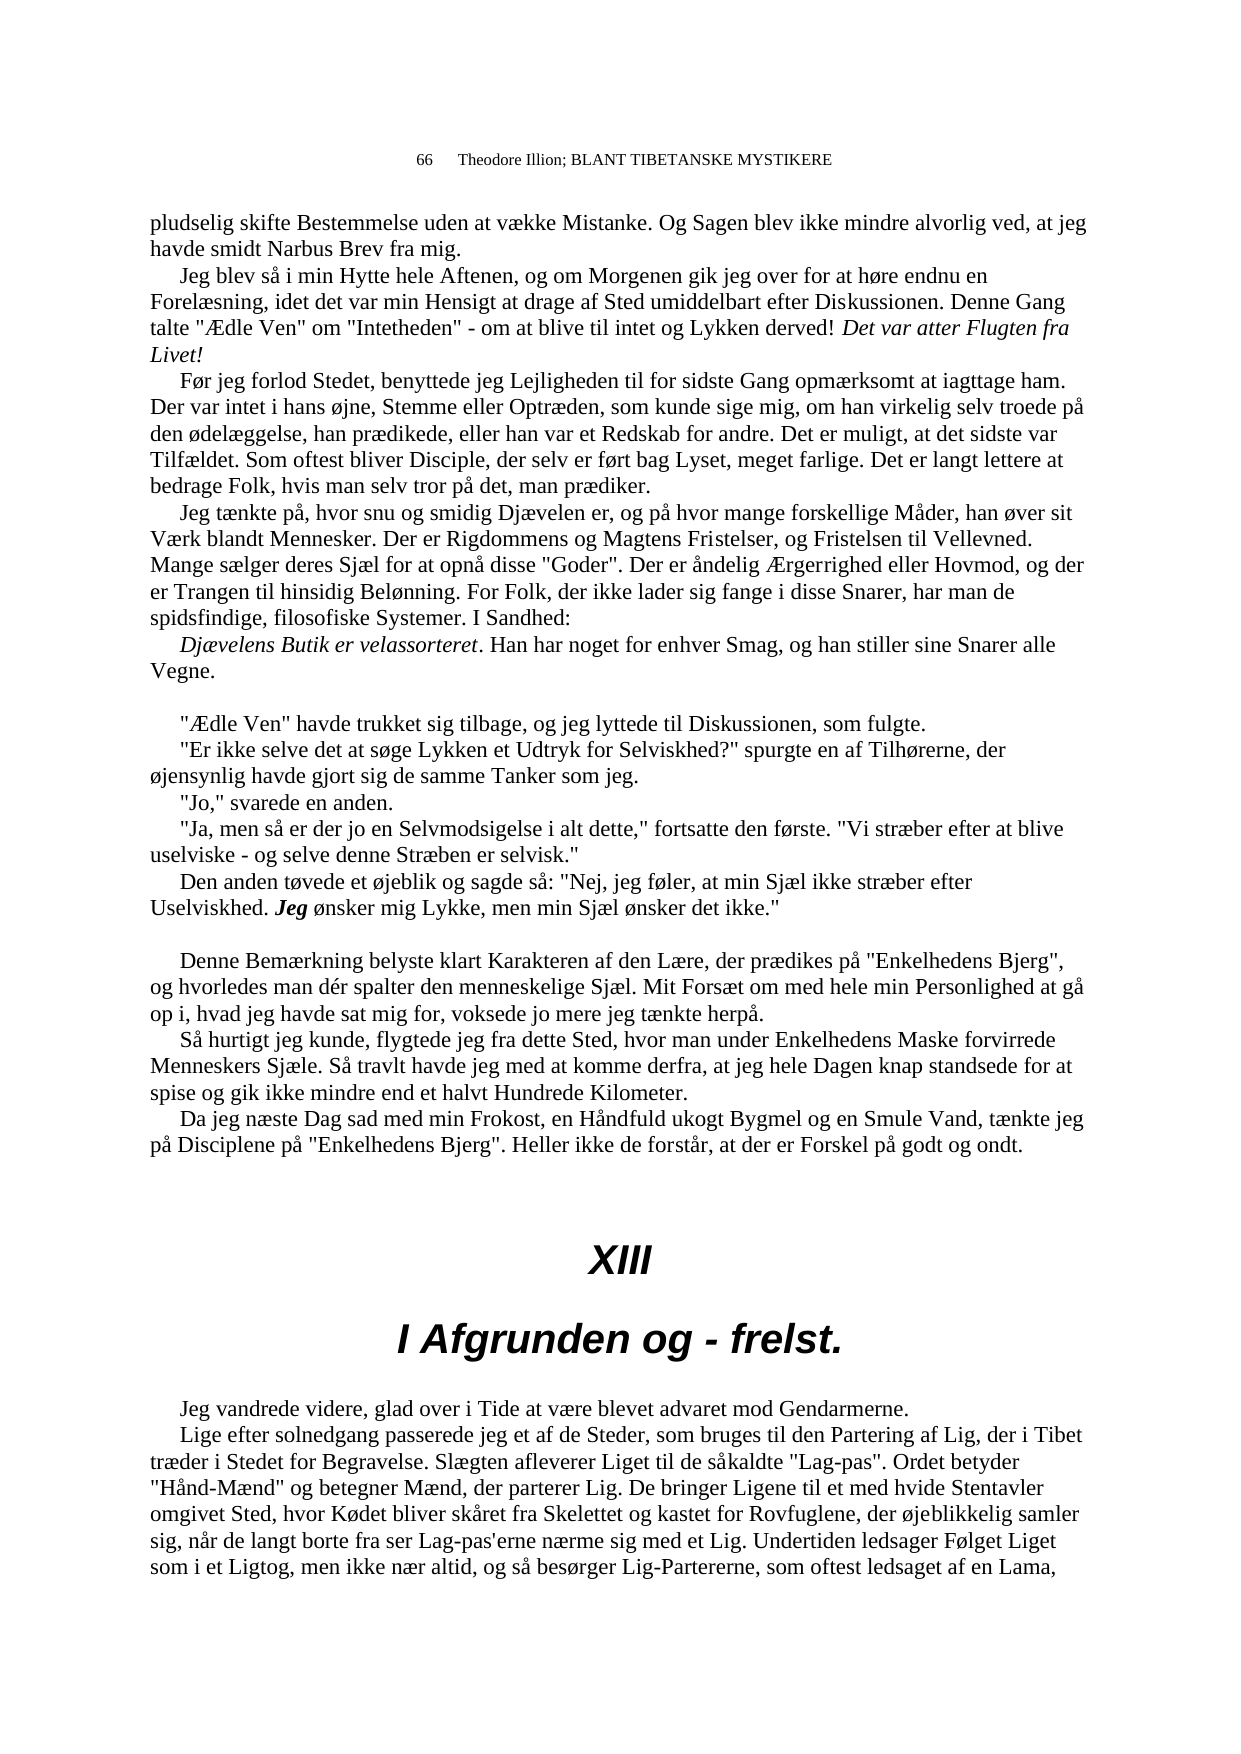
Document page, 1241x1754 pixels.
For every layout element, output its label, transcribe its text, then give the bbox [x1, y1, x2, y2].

text "Jo," svarede en anden. [150, 789, 1090, 815]
subtitle I Afgrunden og - frelst. [150, 1314, 1090, 1362]
text Denne Bemærkning belyste klart Karakteren af den Lære, der prædikes på "Enkelhedens Bjerg", og hvor­ledes man dér spalter den menneskelige Sjæl. Mit Forsæt om med hele min Personlighed at gå op i, hvad jeg havde sat mig for, voksede jo mere jeg tænkte herpå. [150, 947, 1090, 1026]
text Lige efter solnedgang passerede jeg et af de Steder, som bruges til den Partering af Lig, der i Tibet træder i Stedet for Begravelse. Slægten afleverer Liget til de så­kaldte "Lag-pas". Ordet betyder "Hånd-Mænd" og be­tegner Mænd, der parterer Lig. De bringer Ligene til et med hvide Stentavler omgivet Sted, hvor Kødet bliver skåret fra Skelettet og kastet for Rovfuglene, der øje­blikkelig samler sig, når de langt borte fra ser Lag-pas'­erne nærme sig med et Lig. Undertiden ledsager Følget Liget som i et Ligtog, men ikke nær altid, og så besør­ger Lig-Partererne, som oftest ledsaget af en Lama, [150, 1421, 1090, 1579]
text Da jeg næste Dag sad med min Frokost, en Hånd­fuld ukogt Bygmel og en Smule Vand, tænkte jeg på Disciplene på "Enkelhedens Bjerg". Heller ikke de for­står, at der er Forskel på godt og ondt. [150, 1105, 1090, 1158]
text Den anden tøvede et øjeblik og sagde så: "Nej, jeg føler, at min Sjæl ikke stræber efter Uselviskhed. Jeg ønsker mig Lykke, men min Sjæl ønsker det ikke." [150, 868, 1090, 921]
subtitle XIII [150, 1235, 1090, 1283]
text "Ædle Ven" havde trukket sig tilbage, og jeg lyttede til Diskussionen, som fulgte. [150, 710, 1090, 736]
text Så hurtigt jeg kunde, flygtede jeg fra dette Sted, hvor man under Enkelhedens Maske forvirrede Menneskers Sjæle. Så travlt havde jeg med at komme derfra, at jeg hele Dagen knap standsede for at spise og gik ikke min­dre end et halvt Hundrede Kilometer. [150, 1026, 1090, 1105]
text Jeg vandrede videre, glad over i Tide at være blevet advaret mod Gendarmerne. [150, 1395, 1090, 1421]
text Jeg tænkte på, hvor snu og smidig Djævelen er, og på hvor mange forskellige Måder, han øver sit Værk blandt Mennesker. Der er Rigdommens og Magtens Fri­stelser, og Fristelsen til Vellevned. Mange sælger deres Sjæl for at opnå disse "Goder". Der er åndelig Ærger­righed eller Hovmod, og der er Trangen til hinsidig Belønning. For Folk, der ikke lader sig fange i disse Snarer, har man de spidsfindige, filosofiske Systemer. I Sandhed: [150, 499, 1090, 631]
text Før jeg forlod Stedet, benyttede jeg Lejligheden til for sidste Gang opmærksomt at iagttage ham. Der var intet i hans øjne, Stemme eller Optræden, som kunde sige mig, om han virkelig selv troede på den ødelæggelse, han prædikede, eller han var et Redskab for andre. Det er muligt, at det sidste var Tilfældet. Som oftest bliver Disciple, der selv er ført bag Lyset, meget farlige. Det er langt lettere at bedrage Folk, hvis man selv tror på det, man prædiker. [150, 367, 1090, 499]
text "Er ikke selve det at søge Lykken et Udtryk for Selviskhed?" spurgte en af Tilhørerne, der øjensynlig havde gjort sig de samme Tanker som jeg. [150, 736, 1090, 789]
text pludselig skifte Bestemmelse uden at vække Mistanke. Og Sagen blev ikke mindre alvorlig ved, at jeg havde smidt Narbus Brev fra mig. [150, 209, 1090, 262]
text Djævelens Butik er velassorteret. Han har noget for en­hver Smag, og han stiller sine Snarer alle Vegne. [150, 631, 1090, 683]
text Jeg blev så i min Hytte hele Aftenen, og om Morgenen gik jeg over for at høre endnu en Forelæsning, idet det var min Hensigt at drage af Sted umiddelbart efter Dis­kussionen. Denne Gang talte "Ædle Ven" om "Intetheden" - om at blive til intet og Lykken derved! Det var atter Flugten fra Livet! [150, 262, 1090, 367]
text "Ja, men så er der jo en Selvmodsigelse i alt dette," fortsatte den første. "Vi stræber efter at blive uselviske - og selve denne Stræben er selvisk." [150, 815, 1090, 868]
